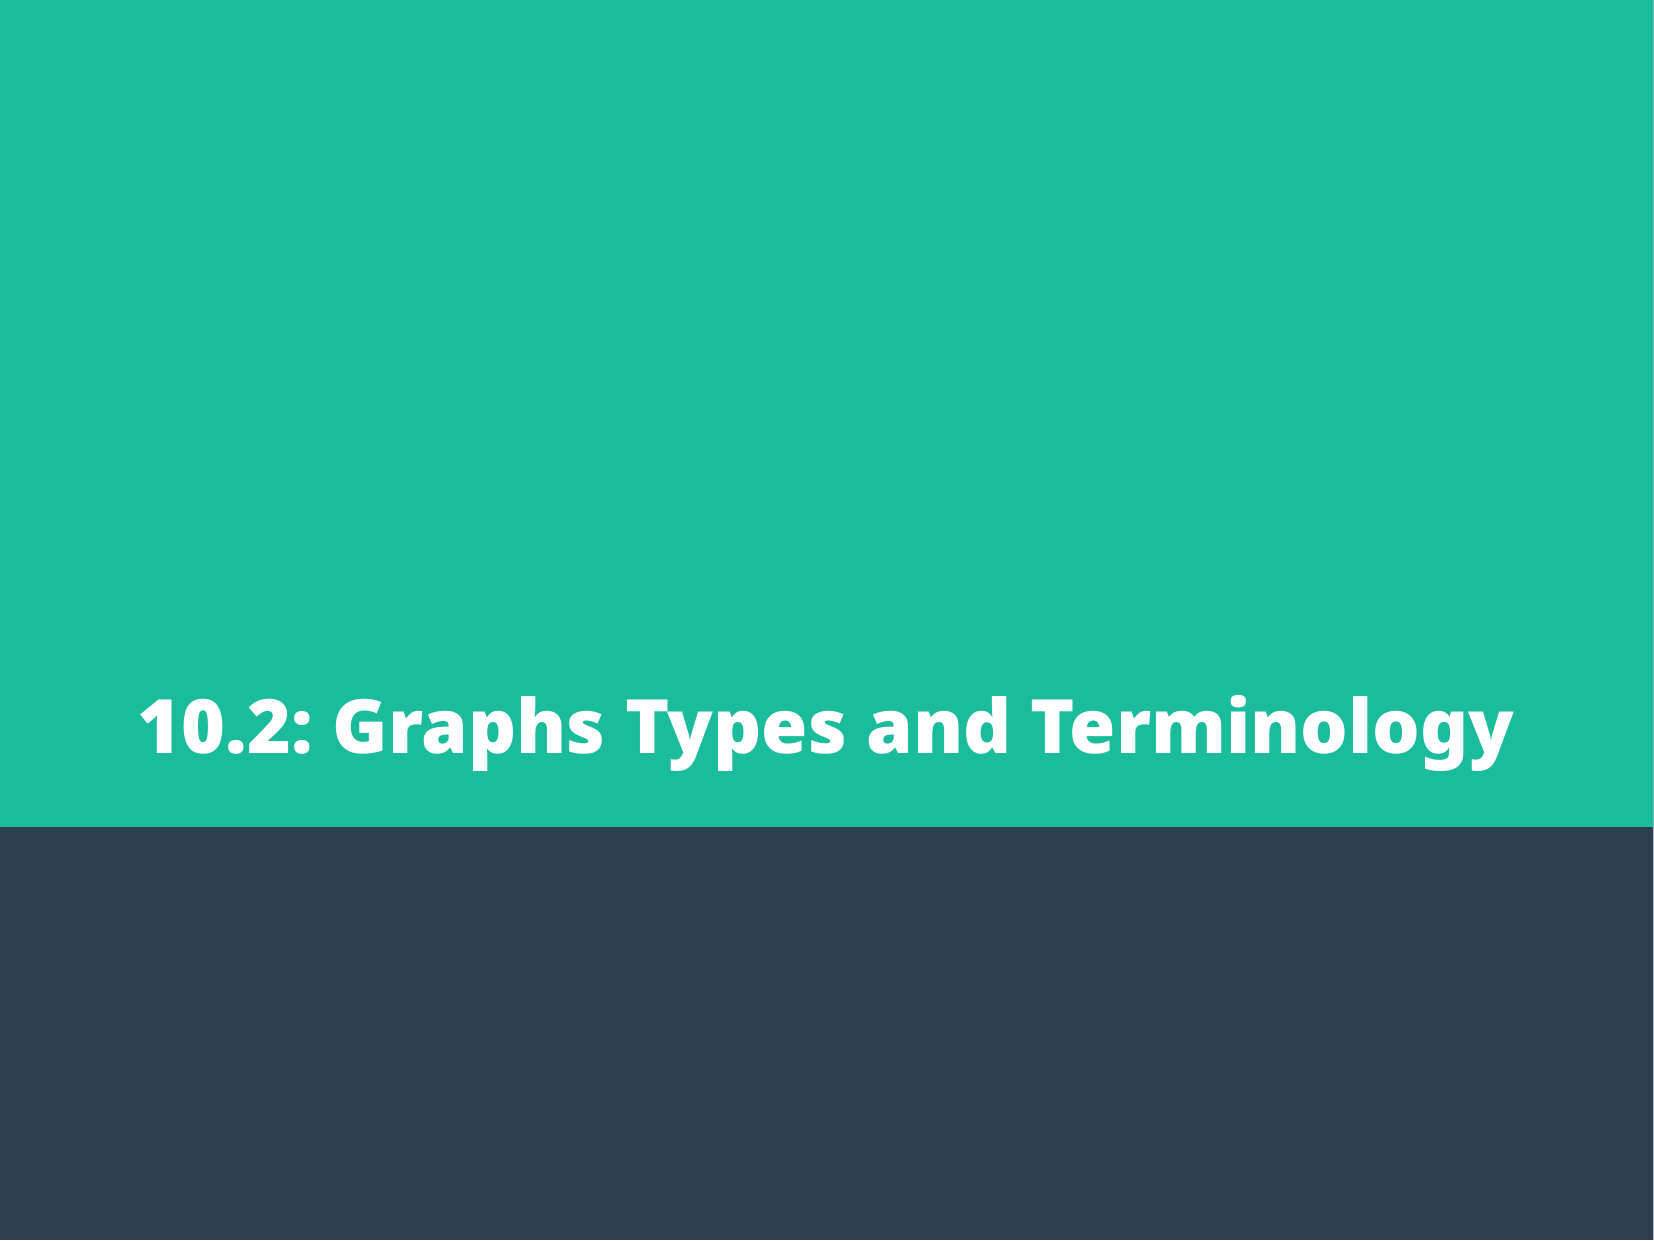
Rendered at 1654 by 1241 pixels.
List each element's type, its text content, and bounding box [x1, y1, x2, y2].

title 10.2: Graphs Types and Terminology [59, 620, 1595, 778]
